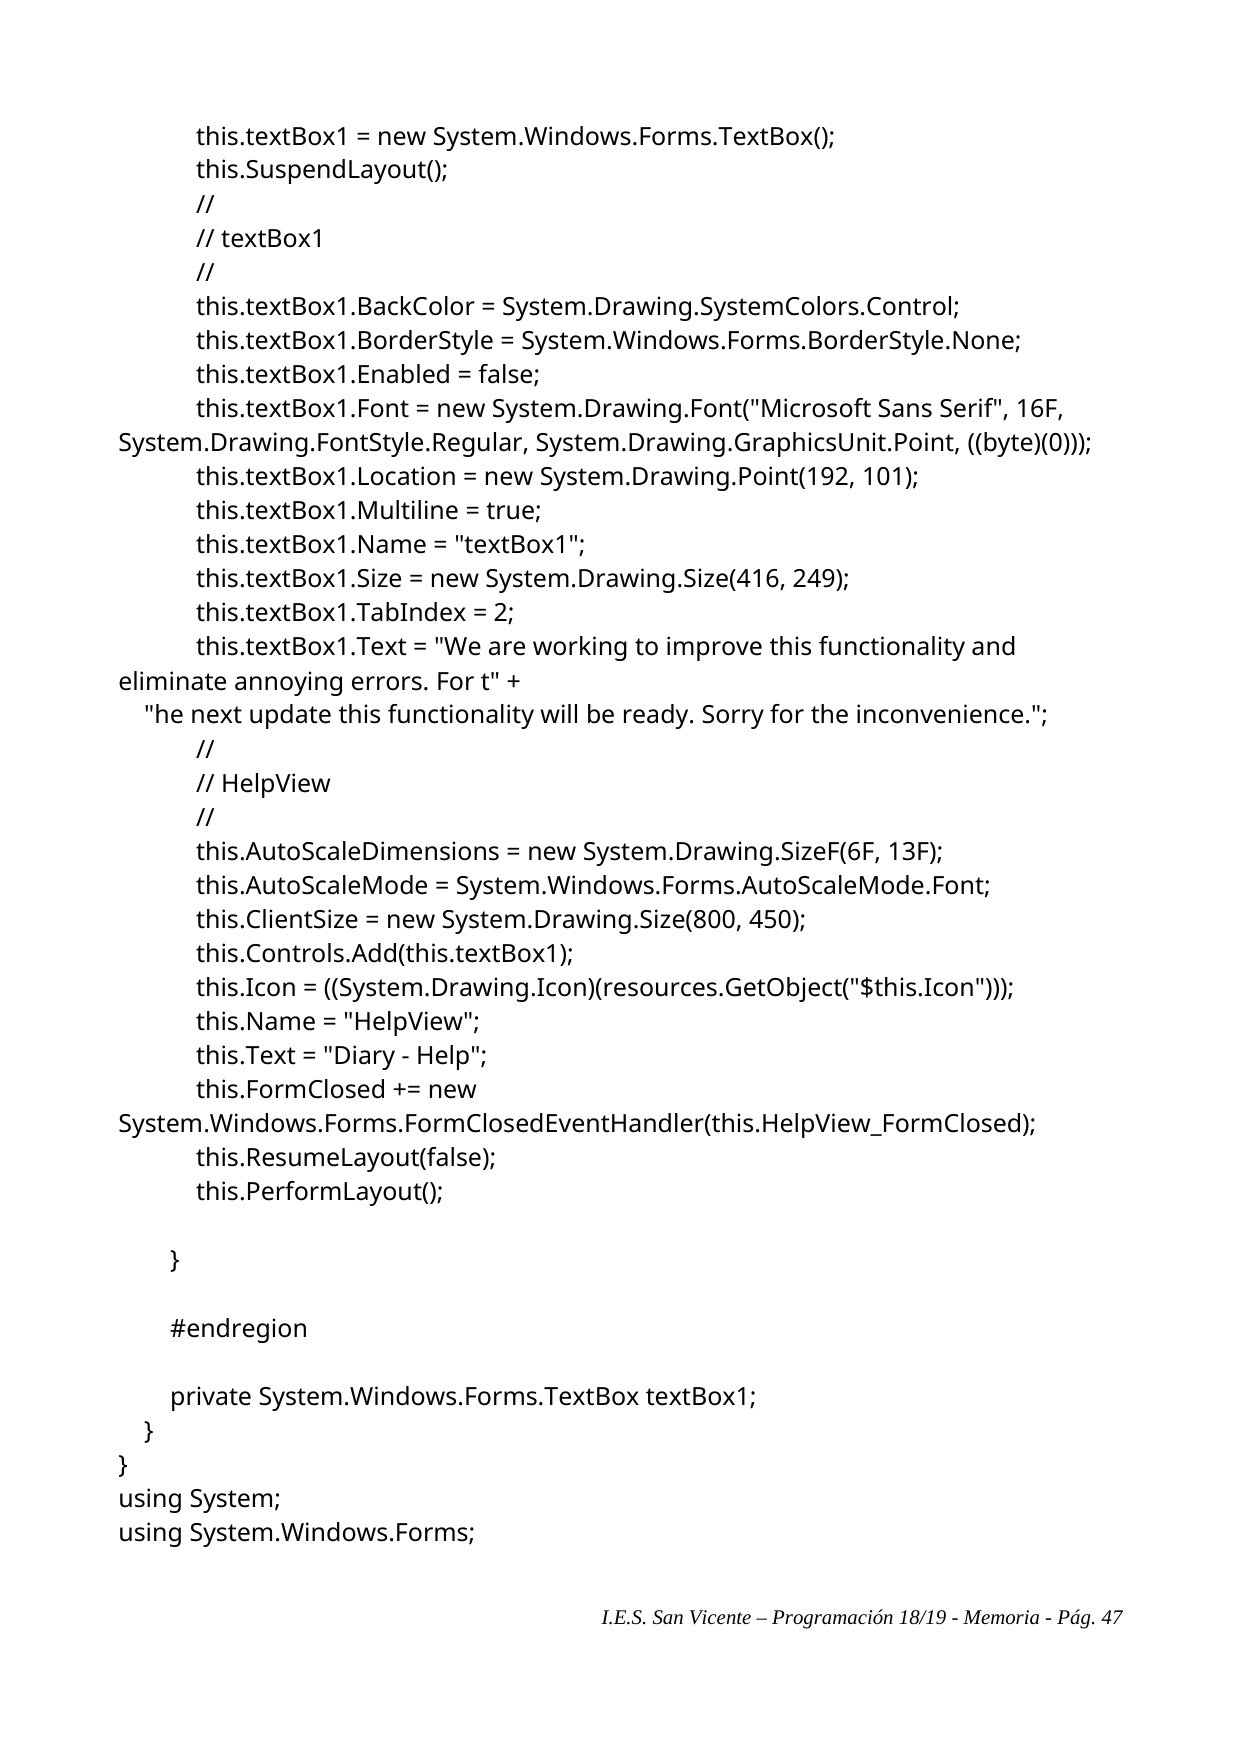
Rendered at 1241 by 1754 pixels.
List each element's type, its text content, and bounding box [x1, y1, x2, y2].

text this.textBox1.BorderStyle = System.Windows.Forms.BorderStyle.None; [118, 322, 1122, 357]
text using System.Windows.Forms; [118, 1515, 1122, 1549]
text } [118, 1412, 1122, 1447]
text private System.Windows.Forms.TextBox textBox1; [118, 1378, 1122, 1412]
text this.textBox1.Multiline = true; [118, 493, 1122, 527]
text this.Icon = ((System.Drawing.Icon)(resources.GetObject("$this.Icon"))); [118, 970, 1122, 1004]
text "he next update this functionality will be ready. Sorry for the inconvenience."; [118, 697, 1122, 731]
text // textBox1 [118, 220, 1122, 254]
text } [118, 1447, 1122, 1481]
text this.PerformLayout(); [118, 1174, 1122, 1208]
text this.textBox1.Location = new System.Drawing.Point(192, 101); [118, 459, 1122, 493]
text } [118, 1242, 1122, 1276]
text this.Name = "HelpView"; [118, 1004, 1122, 1038]
text this.Text = "Diary - Help"; [118, 1038, 1122, 1072]
text this.textBox1.TabIndex = 2; [118, 595, 1122, 629]
text this.AutoScaleMode = System.Windows.Forms.AutoScaleMode.Font; [118, 867, 1122, 902]
text this.textBox1.BackColor = System.Drawing.SystemColors.Control; [118, 288, 1122, 322]
text this.textBox1.Text = "We are working to improve this functionality and eliminate annoying errors. For t" + [118, 629, 1122, 697]
text this.textBox1 = new System.Windows.Forms.TextBox(); [118, 118, 1122, 152]
text // [118, 799, 1122, 833]
text this.Controls.Add(this.textBox1); [118, 936, 1122, 970]
text this.ResumeLayout(false); [118, 1140, 1122, 1174]
text this.textBox1.Enabled = false; [118, 357, 1122, 391]
text // HelpView [118, 765, 1122, 799]
text this.ClientSize = new System.Drawing.Size(800, 450); [118, 902, 1122, 936]
text // [118, 254, 1122, 288]
text this.AutoScaleDimensions = new System.Drawing.SizeF(6F, 13F); [118, 833, 1122, 867]
text using System; [118, 1481, 1122, 1515]
text this.textBox1.Size = new System.Drawing.Size(416, 249); [118, 561, 1122, 595]
text this.FormClosed += new System.Windows.Forms.FormClosedEventHandler(this.HelpView_FormClosed); [118, 1072, 1122, 1140]
text this.textBox1.Name = "textBox1"; [118, 527, 1122, 561]
text // [118, 186, 1122, 220]
text // [118, 731, 1122, 765]
text this.textBox1.Font = new System.Drawing.Font("Microsoft Sans Serif", 16F, System.Drawing.FontStyle.Regular, System.Drawing.GraphicsUnit.Point, ((byte)(0))); [118, 391, 1122, 459]
text this.SuspendLayout(); [118, 152, 1122, 186]
text #endregion [118, 1310, 1122, 1344]
